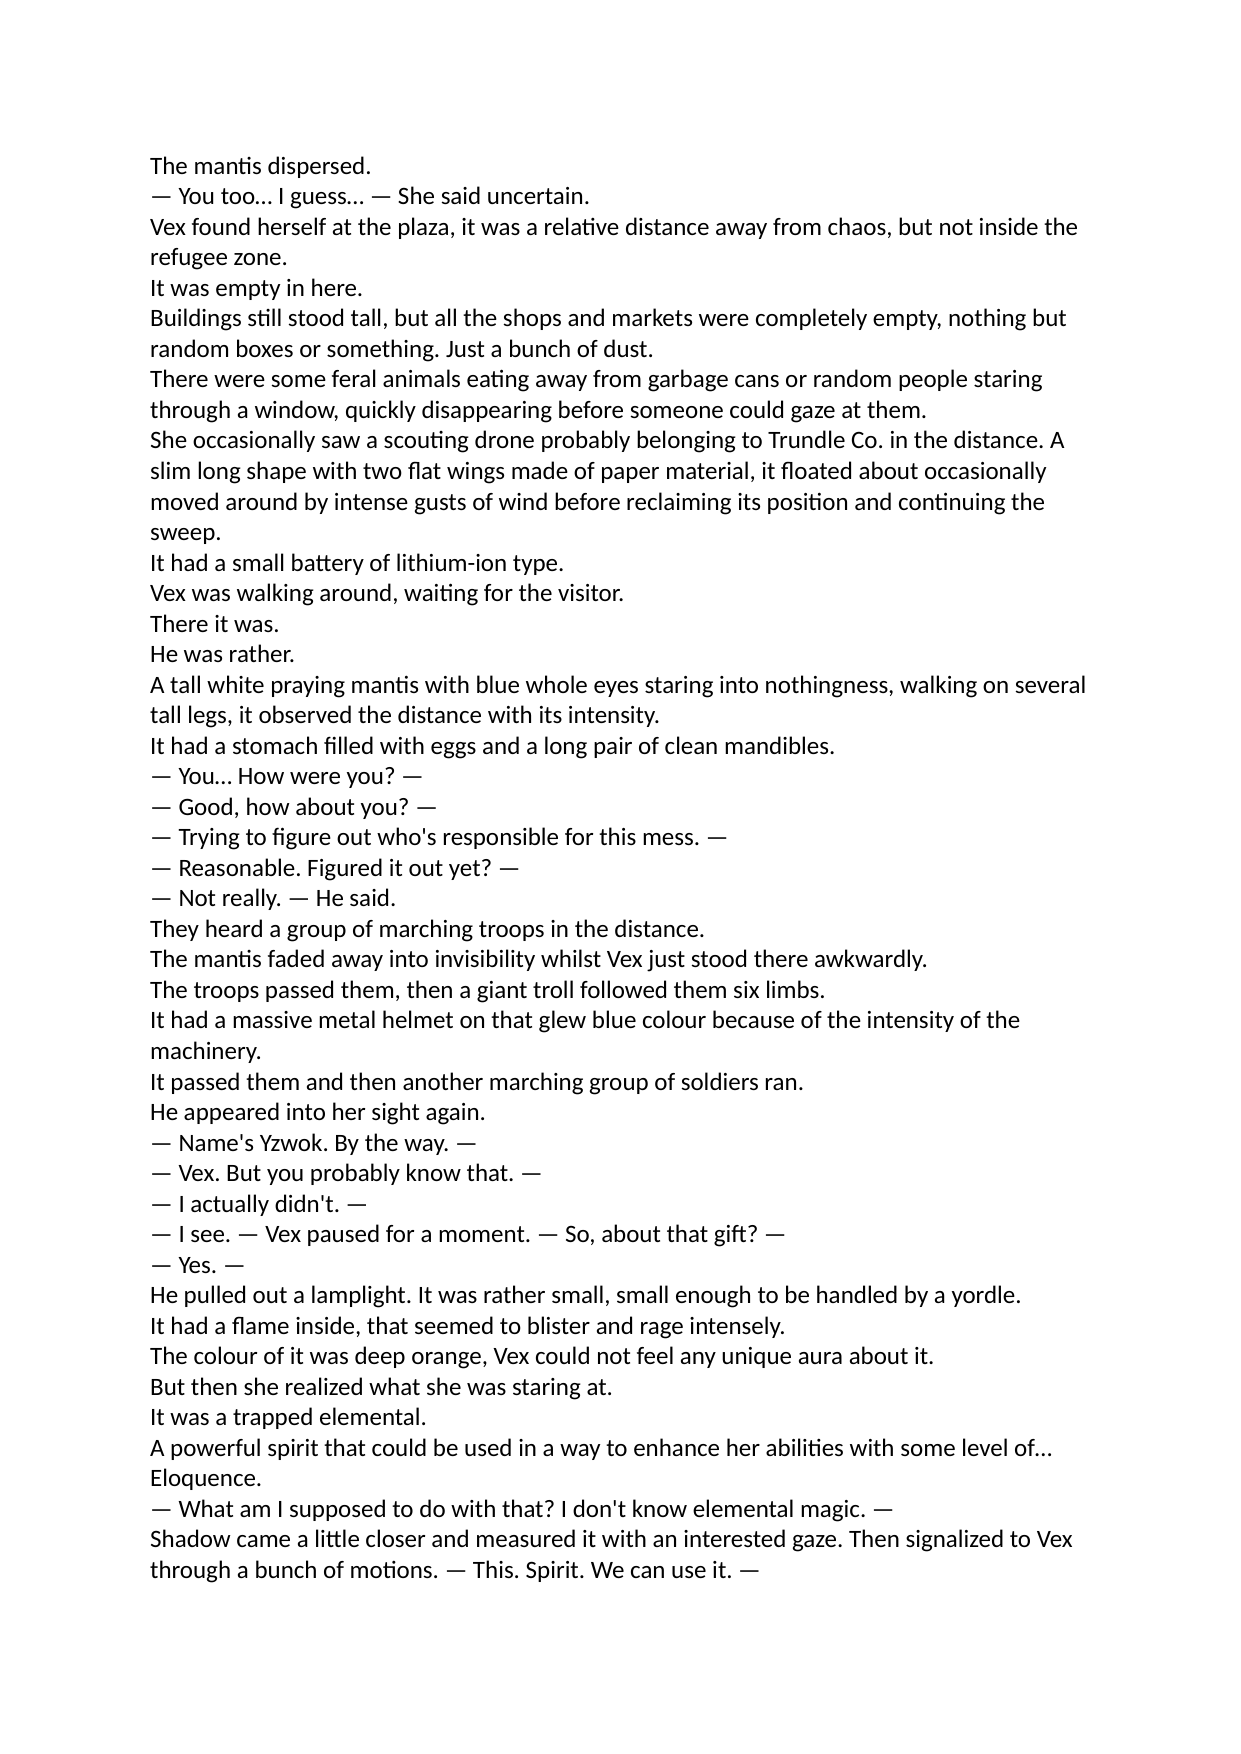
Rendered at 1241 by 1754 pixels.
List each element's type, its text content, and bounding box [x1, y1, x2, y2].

text The mantis dispersed. — You too… I guess… — She said uncertain. Vex found herself at the plaza, it was a relative distance away from chaos, but not inside the refugee zone. It was empty in here. Buildings still stood tall, but all the shops and markets were completely empty, nothing but random boxes or something. Just a bunch of dust. There were some feral animals eating away from garbage cans or random people staring through a window, quickly disappearing before someone could gaze at them. She occasionally saw a scouting drone probably belonging to Trundle Co. in the distance. A slim long shape with two flat wings made of paper material, it floated about occasionally moved around by intense gusts of wind before reclaiming its position and continuing the sweep. It had a small battery of lithium-ion type. Vex was walking around, waiting for the visitor. There it was. He was rather. A tall white praying mantis with blue whole eyes staring into nothingness, walking on several tall legs, it observed the distance with its intensity. It had a stomach filled with eggs and a long pair of clean mandibles. — You… How were you? — — Good, how about you? — — Trying to figure out who's responsible for this mess. — — Reasonable. Figured it out yet? — — Not really. — He said. They heard a group of marching troops in the distance. The mantis faded away into invisibility whilst Vex just stood there awkwardly. The troops passed them, then a giant troll followed them six limbs. It had a massive metal helmet on that glew blue colour because of the intensity of the machinery. It passed them and then another marching group of soldiers ran. He appeared into her sight again. — Name's Yzwok. By the way. — — Vex. But you probably know that. — — I actually didn't. — — I see. — Vex paused for a moment. — So, about that gift? — — Yes. — He pulled out a lamplight. It was rather small, small enough to be handled by a yordle. It had a flame inside, that seemed to blister and rage intensely. The colour of it was deep orange, Vex could not feel any unique aura about it. But then she realized what she was staring at. It was a trapped elemental. A powerful spirit that could be used in a way to enhance her abilities with some level of… Eloquence. — What am I supposed to do with that? I don't know elemental magic. — Shadow came a little closer and measured it with an interested gaze. Then signalized to Vex through a bunch of motions. — This. Spirit. We can use it. — [150, 150, 1090, 1584]
